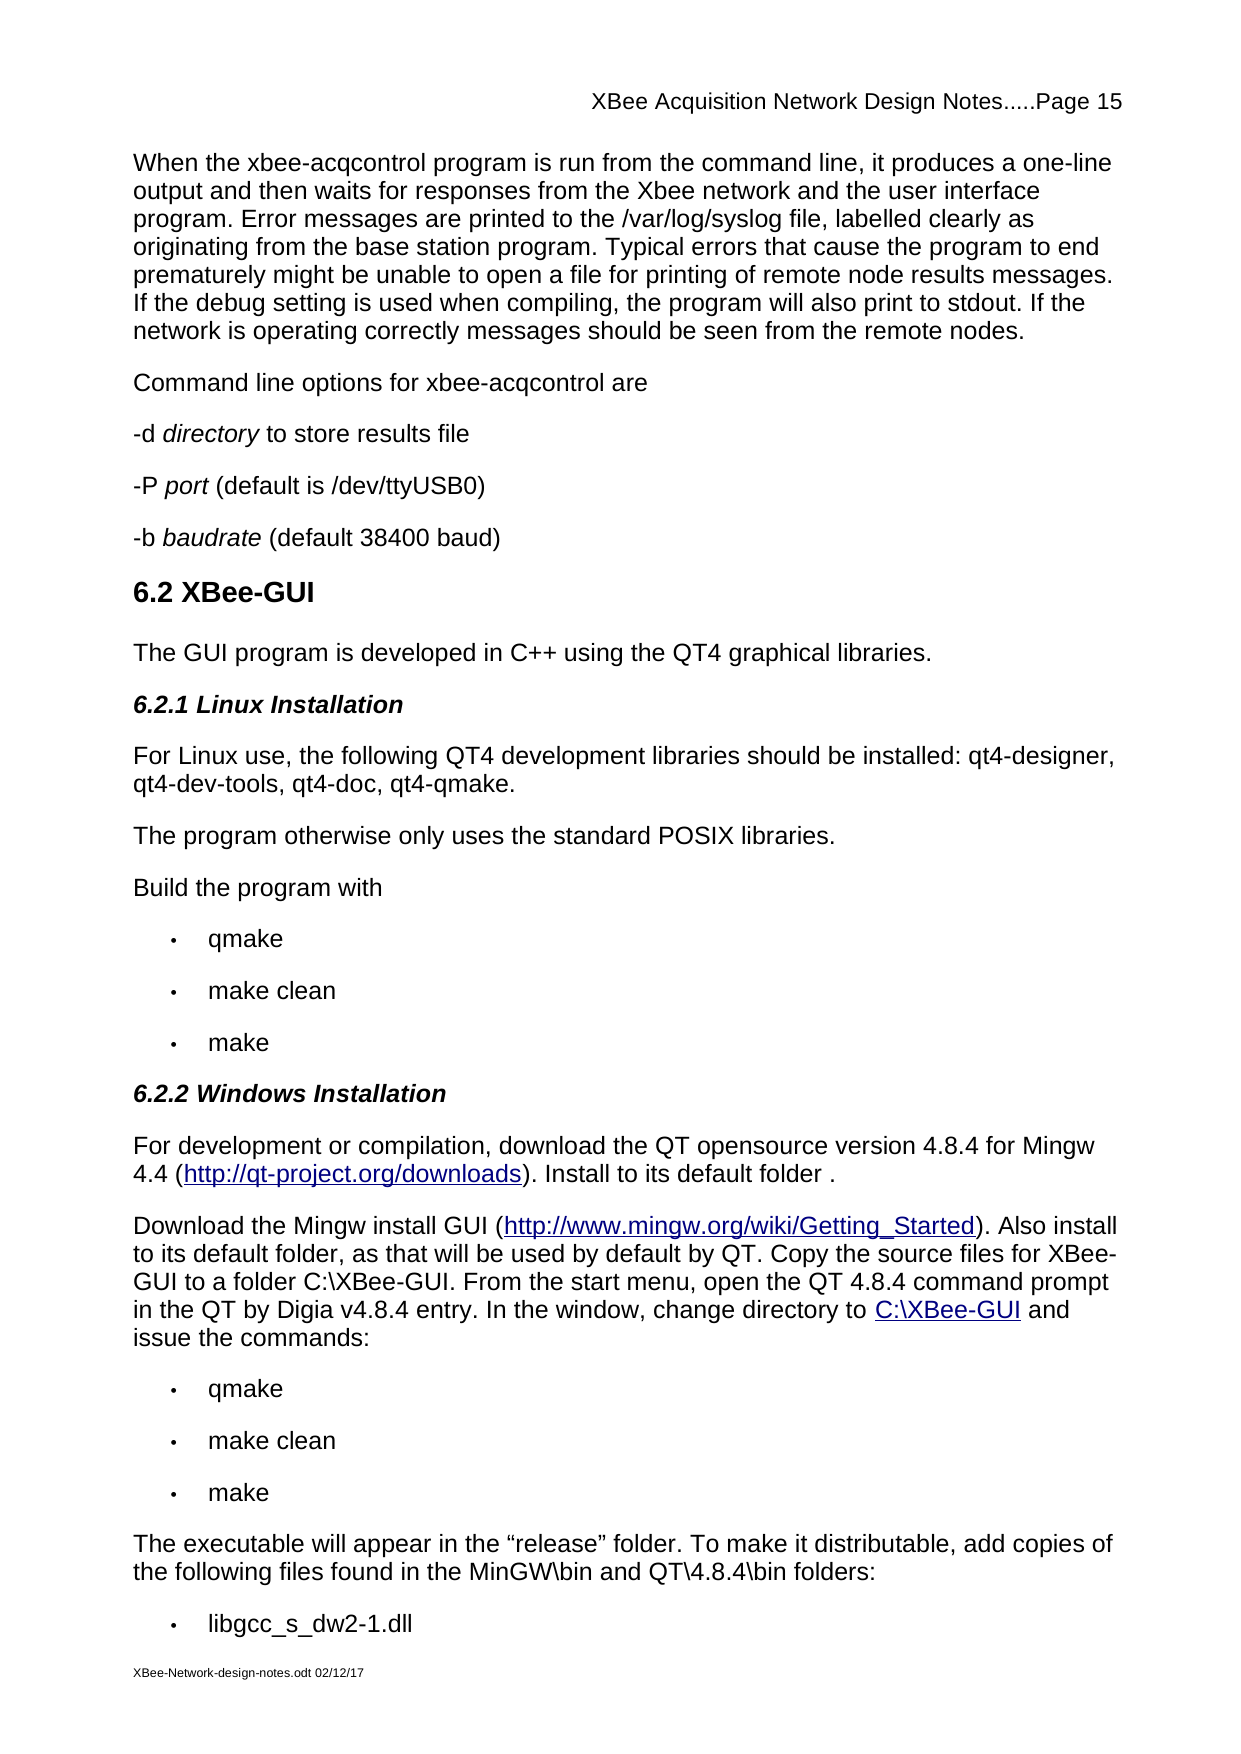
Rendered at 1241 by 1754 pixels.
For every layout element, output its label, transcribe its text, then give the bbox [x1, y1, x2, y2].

list make [170, 1479, 1123, 1507]
subtitle Linux Installation [133, 691, 1123, 718]
text -d directory to store results file [133, 420, 1123, 448]
text Command line options for xbee-acqcontrol are [133, 368, 1123, 396]
list libgcc_s_dw2-1.dll [170, 1610, 1123, 1638]
text For Linux use, the following QT4 development libraries should be installed: qt4-designer, qt4-dev-tools, qt4-doc, qt4-qmake. [133, 742, 1123, 798]
list make clean [170, 977, 1123, 1005]
text The program otherwise only uses the standard POSIX libraries. [133, 822, 1123, 850]
text Build the program with [133, 873, 1123, 902]
list make clean [170, 1427, 1123, 1455]
text -P port (default is /dev/ttyUSB0) [133, 472, 1123, 500]
text When the xbee-acqcontrol program is run from the command line, it produces a one-line output and then waits for responses from the Xbee network and the user interface program. Error messages are printed to the /var/log/syslog file, labelled clearly as originating from the base station program. Typical errors that cause the program to end prematurely might be unable to open a file for printing of remote node results messages. If the debug setting is used when compiling, the program will also print to stdout. If the network is operating correctly messages should be seen from the remote nodes. [133, 149, 1123, 345]
list qmake [170, 925, 1123, 953]
subtitle Windows Installation [133, 1080, 1123, 1108]
text Download the Mingw install GUI (http://www.mingw.org/wiki/Getting_Started). Also install to its default folder, as that will be used by default by QT. Copy the source files for XBee-GUI to a folder C:\XBee-GUI. From the start menu, open the QT 4.8.4 command prompt in the QT by Digia v4.8.4 entry. In the window, change directory to C:\XBee-GUI and issue the commands: [133, 1212, 1123, 1352]
text For development or compilation, download the QT opensource version 4.8.4 for Mingw 4.4 (http://qt-project.org/downloads). Install to its default folder . [133, 1132, 1123, 1188]
text The GUI program is developed in C++ using the QT4 graphical libraries. [133, 639, 1123, 667]
list make [170, 1028, 1123, 1057]
text -b baudrate (default 38400 baud) [133, 523, 1123, 551]
list qmake [170, 1375, 1123, 1403]
text The executable will appear in the “release” folder. To make it distributable, add copies of the following files found in the MinGW\bin and QT\4.8.4\bin folders: [133, 1530, 1123, 1586]
subtitle XBee-GUI [133, 576, 1123, 609]
